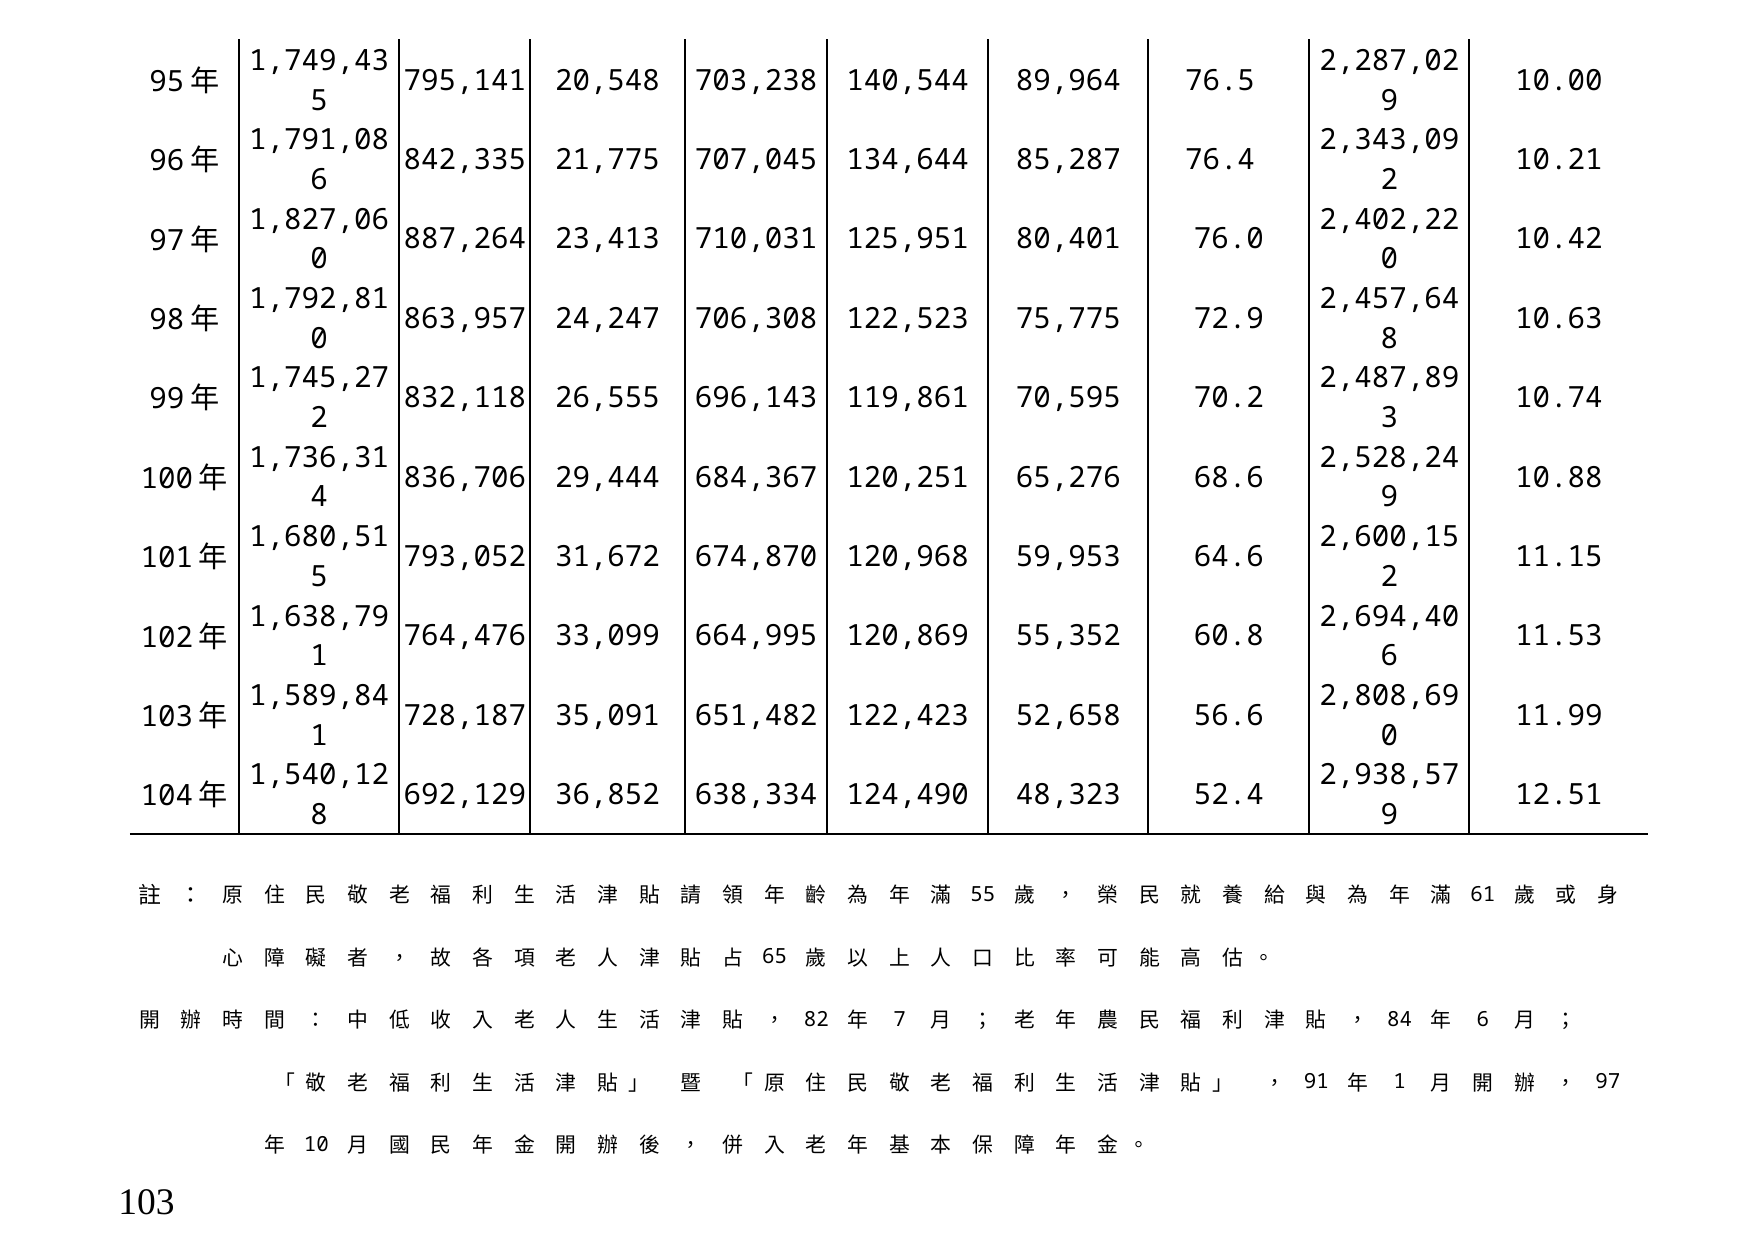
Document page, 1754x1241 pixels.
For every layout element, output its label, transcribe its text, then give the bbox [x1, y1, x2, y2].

table_cell 99年 [130, 357, 238, 436]
table_cell 10.88 [1470, 436, 1648, 515]
table_cell 2,402,220 [1310, 198, 1468, 277]
table_cell 97年 [130, 198, 238, 277]
table_cell 75,775 [989, 277, 1147, 357]
table_cell 100年 [130, 436, 238, 515]
table_cell 70.2 [1149, 357, 1308, 436]
table_cell 134,644 [828, 119, 987, 198]
table_cell 10.42 [1470, 198, 1648, 277]
table_cell 124,490 [828, 754, 987, 833]
table_cell 638,334 [686, 754, 826, 833]
table_cell 35,091 [531, 674, 684, 753]
table_cell 12.51 [1470, 754, 1648, 833]
table_cell 122,423 [828, 674, 987, 753]
table_cell 10.74 [1470, 357, 1648, 436]
table_cell 48,323 [989, 754, 1147, 833]
table_cell 1,638,791 [240, 595, 398, 674]
table_cell 31,672 [531, 515, 684, 595]
table_cell 33,099 [531, 595, 684, 674]
table_cell 80,401 [989, 198, 1147, 277]
table_cell 706,308 [686, 277, 826, 357]
table_cell 728,187 [400, 674, 529, 753]
table_cell 795,141 [400, 39, 529, 118]
table_cell 793,052 [400, 515, 529, 595]
table_cell 26,555 [531, 357, 684, 436]
table_cell 2,808,690 [1310, 674, 1468, 753]
table_cell 21,775 [531, 119, 684, 198]
table_cell 1,589,841 [240, 674, 398, 753]
table_cell 710,031 [686, 198, 826, 277]
table_cell 104年 [130, 754, 238, 833]
table_cell 64.6 [1149, 515, 1308, 595]
table_cell 11.15 [1470, 515, 1648, 595]
table_cell 103年 [130, 674, 238, 753]
table_cell 1,792,810 [240, 277, 398, 357]
table_cell 2,694,406 [1310, 595, 1468, 674]
table_cell 1,736,314 [240, 436, 398, 515]
table_cell 23,413 [531, 198, 684, 277]
table_cell 764,476 [400, 595, 529, 674]
table_cell 122,523 [828, 277, 987, 357]
table_cell 65,276 [989, 436, 1147, 515]
table_cell 836,706 [400, 436, 529, 515]
table_cell 10.63 [1470, 277, 1648, 357]
table_cell 887,264 [400, 198, 529, 277]
table_cell 1,791,086 [240, 119, 398, 198]
table_cell 2,487,893 [1310, 357, 1468, 436]
table_cell 120,869 [828, 595, 987, 674]
table_cell 98年 [130, 277, 238, 357]
table_cell 36,852 [531, 754, 684, 833]
table_cell 674,870 [686, 515, 826, 595]
table_cell 2,287,029 [1310, 39, 1468, 118]
table_cell 76.0 [1149, 198, 1308, 277]
table_cell 76.5 [1149, 39, 1308, 118]
table_cell 119,861 [828, 357, 987, 436]
table_cell 56.6 [1149, 674, 1308, 753]
table_cell 52,658 [989, 674, 1147, 753]
table_cell 651,482 [686, 674, 826, 753]
table_cell 2,528,249 [1310, 436, 1468, 515]
text 註：原住民敬老福利生活津貼請領年齡為年滿55歲，榮民就養給與為年滿61歲或身心障礙者，故各項老人津貼占65歲以上人口比率可能高估。 [128, 852, 1628, 977]
table_cell 120,968 [828, 515, 987, 595]
table_cell 29,444 [531, 436, 684, 515]
table_cell 72.9 [1149, 277, 1308, 357]
table_cell 96年 [130, 119, 238, 198]
table_cell 2,343,092 [1310, 119, 1468, 198]
table_cell 842,335 [400, 119, 529, 198]
table_cell 59,953 [989, 515, 1147, 595]
table_cell 125,951 [828, 198, 987, 277]
table_cell 120,251 [828, 436, 987, 515]
table_cell 1,540,128 [240, 754, 398, 833]
table_cell 10.21 [1470, 119, 1648, 198]
table_cell 703,238 [686, 39, 826, 118]
table_cell 11.99 [1470, 674, 1648, 753]
table_cell 696,143 [686, 357, 826, 436]
table_cell 832,118 [400, 357, 529, 436]
table_cell 1,827,060 [240, 198, 398, 277]
table_cell 707,045 [686, 119, 826, 198]
table_cell 863,957 [400, 277, 529, 357]
table_cell 11.53 [1470, 595, 1648, 674]
table_cell 52.4 [1149, 754, 1308, 833]
table_cell 55,352 [989, 595, 1147, 674]
table_cell 60.8 [1149, 595, 1308, 674]
table_cell 89,964 [989, 39, 1147, 118]
table_cell 664,995 [686, 595, 826, 674]
table_cell 85,287 [989, 119, 1147, 198]
table_cell 2,600,152 [1310, 515, 1468, 595]
table_cell 1,749,435 [240, 39, 398, 118]
table_cell 1,680,515 [240, 515, 398, 595]
table_cell 684,367 [686, 436, 826, 515]
table_cell 1,745,272 [240, 357, 398, 436]
table_cell 102年 [130, 595, 238, 674]
table_cell 68.6 [1149, 436, 1308, 515]
table_cell 76.4 [1149, 119, 1308, 198]
table_cell 2,457,648 [1310, 277, 1468, 357]
text 開辦時間：中低收入老人生活津貼，82年7月；老年農民福利津貼，84年6月；「敬老福利生活津貼」暨「原住民敬老福利生活津貼」，91年1月開辦，97年10月國民年金開辦後，併入老年基本保障年金。 [128, 977, 1628, 1164]
table_cell 2,938,579 [1310, 754, 1468, 833]
table_cell 101年 [130, 515, 238, 595]
table_cell 95年 [130, 39, 238, 118]
table_cell 20,548 [531, 39, 684, 118]
table_cell 140,544 [828, 39, 987, 118]
table_cell 10.00 [1470, 39, 1648, 118]
table_cell 24,247 [531, 277, 684, 357]
table_cell 70,595 [989, 357, 1147, 436]
table_cell 692,129 [400, 754, 529, 833]
